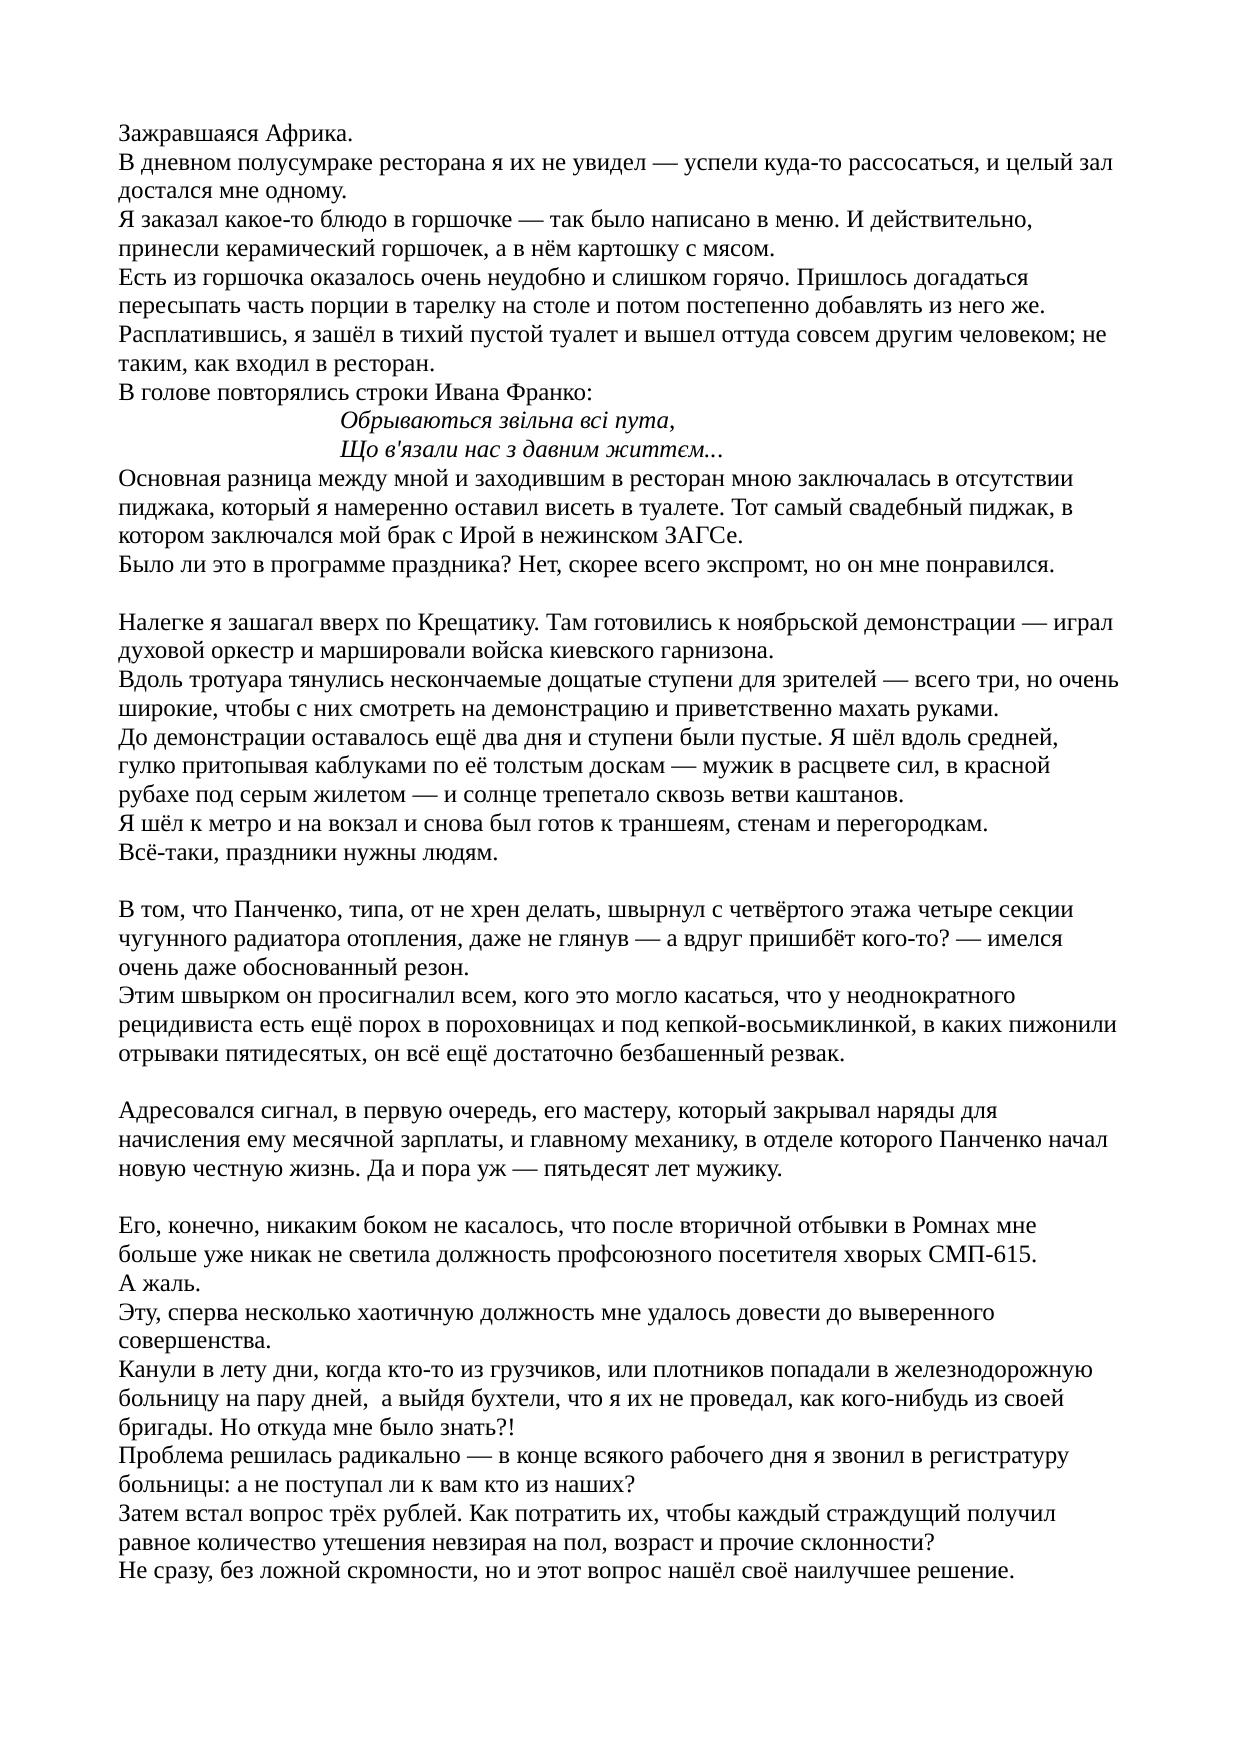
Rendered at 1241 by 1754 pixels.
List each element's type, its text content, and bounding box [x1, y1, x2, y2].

text Адресовался сигнал, в первую очередь, его мастеру, который закрывал наряды для начисления ему месячной зарплаты, и главному механику, в отделе которого Панченко начал новую честную жизнь. Да и пора уж — пятьдесят лет мужику. [118, 1096, 1122, 1182]
text Проблема решилась радикально — в конце всякого рабочего дня я звонил в регистратуру больницы: а не поступал ли к вам кто из наших? [118, 1441, 1122, 1498]
text Было ли это в программе праздника? Нет, скорее всего экспромт, но он мне понравился. [118, 549, 1122, 578]
text Я заказал какое-то блюдо в горшочке — так было написано в меню. И действительно, принесли керамический горшочек, а в нём картошку с мясом. [118, 204, 1122, 262]
text Вдоль тротуара тянулись нескончаемые дощатые ступени для зрителей — всего три, но очень широкие, чтобы с них смотреть на демонстрацию и приветственно махать руками. [118, 664, 1122, 722]
text До демонстрации оставалось ещё два дня и ступени были пустые. Я шёл вдоль средней, гулко притопывая каблуками по её толстым доскам — мужик в расцвете сил, в красной рубахе под серым жилетом — и солнце трепетало сквозь ветви каштанов. [118, 722, 1122, 808]
text Всё-таки, праздники нужны людям. [118, 837, 1122, 866]
text Не сразу, без ложной скромности, но и этот вопрос нашёл своё наилучшее решение. [118, 1556, 1122, 1584]
text Его, конечно, никаким боком не касалось, что после вторичной отбывки в Ромнах мне больше уже никак не светила должность профсоюзного посетителя хворых СМП-615. [118, 1211, 1122, 1268]
text Затем встал вопрос трёх рублей. Как потратить их, чтобы каждый страждущий получил равное количество утешения невзирая на пол, возраст и прочие склонности? [118, 1498, 1122, 1556]
text Я шёл к метро и на вокзал и снова был готов к траншеям, стенам и перегородкам. [118, 808, 1122, 837]
text Канули в лету дни, когда кто-то из грузчиков, или плотников попадали в железнодорожную больницу на пару дней, а выйдя бухтели, что я их не проведал, как кого-нибудь из своей бригады. Но откуда мне было знать?! [118, 1354, 1122, 1441]
text В дневном полусумраке ресторана я их не увидел — успели куда-то рассосаться, и целый зал достался мне одному. [118, 147, 1122, 204]
text Есть из горшочка оказалось очень неудобно и слишком горячо. Пришлось догадаться пересыпать часть порции в тарелку на столе и потом постепенно добавлять из него же. [118, 262, 1122, 319]
text Расплатившись, я зашёл в тихий пустой туалет и вышел оттуда совсем другим человеком; не таким, как входил в ресторан. [118, 319, 1122, 377]
text Эту, сперва несколько хаотичную должность мне удалось довести до выверенного совершенства. [118, 1297, 1122, 1354]
text В том, что Панченко, типа, от не хрен делать, швырнул с четвёртого этажа четыре секции чугунного радиатора отопления, даже не глянув — а вдруг пришибёт кого-то? — имелся очень даже обоснованный резон. [118, 894, 1122, 981]
text Обрываються звiльна всi пута, [118, 406, 1122, 434]
text Налегке я зашагал вверх по Крещатику. Там готовились к ноябрьской демонстрации — играл духовой оркестр и маршировали войска киевского гарнизона. [118, 607, 1122, 664]
text Основная разница между мной и заходившим в ресторан мною заключалась в отсутствии пиджака, который я намеренно оставил висеть в туалете. Тот самый свадебный пиджак, в котором заключался мой брак с Ирой в нежинском ЗАГСе. [118, 463, 1122, 549]
text В голове повторялись строки Ивана Франко: [118, 377, 1122, 406]
text Этим швырком он просигналил всем, кого это могло касаться, что у неоднократного рецидивиста есть ещё порох в пороховницах и под кепкой-восьмиклинкой, в каких пижонили отрываки пятидесятых, он всё ещё достаточно безбашенный резвак. [118, 981, 1122, 1067]
text А жаль. [118, 1268, 1122, 1297]
text Що в'язали нас з давним життєм... [118, 434, 1122, 463]
text Зажравшаяся Африка. [118, 118, 1122, 147]
